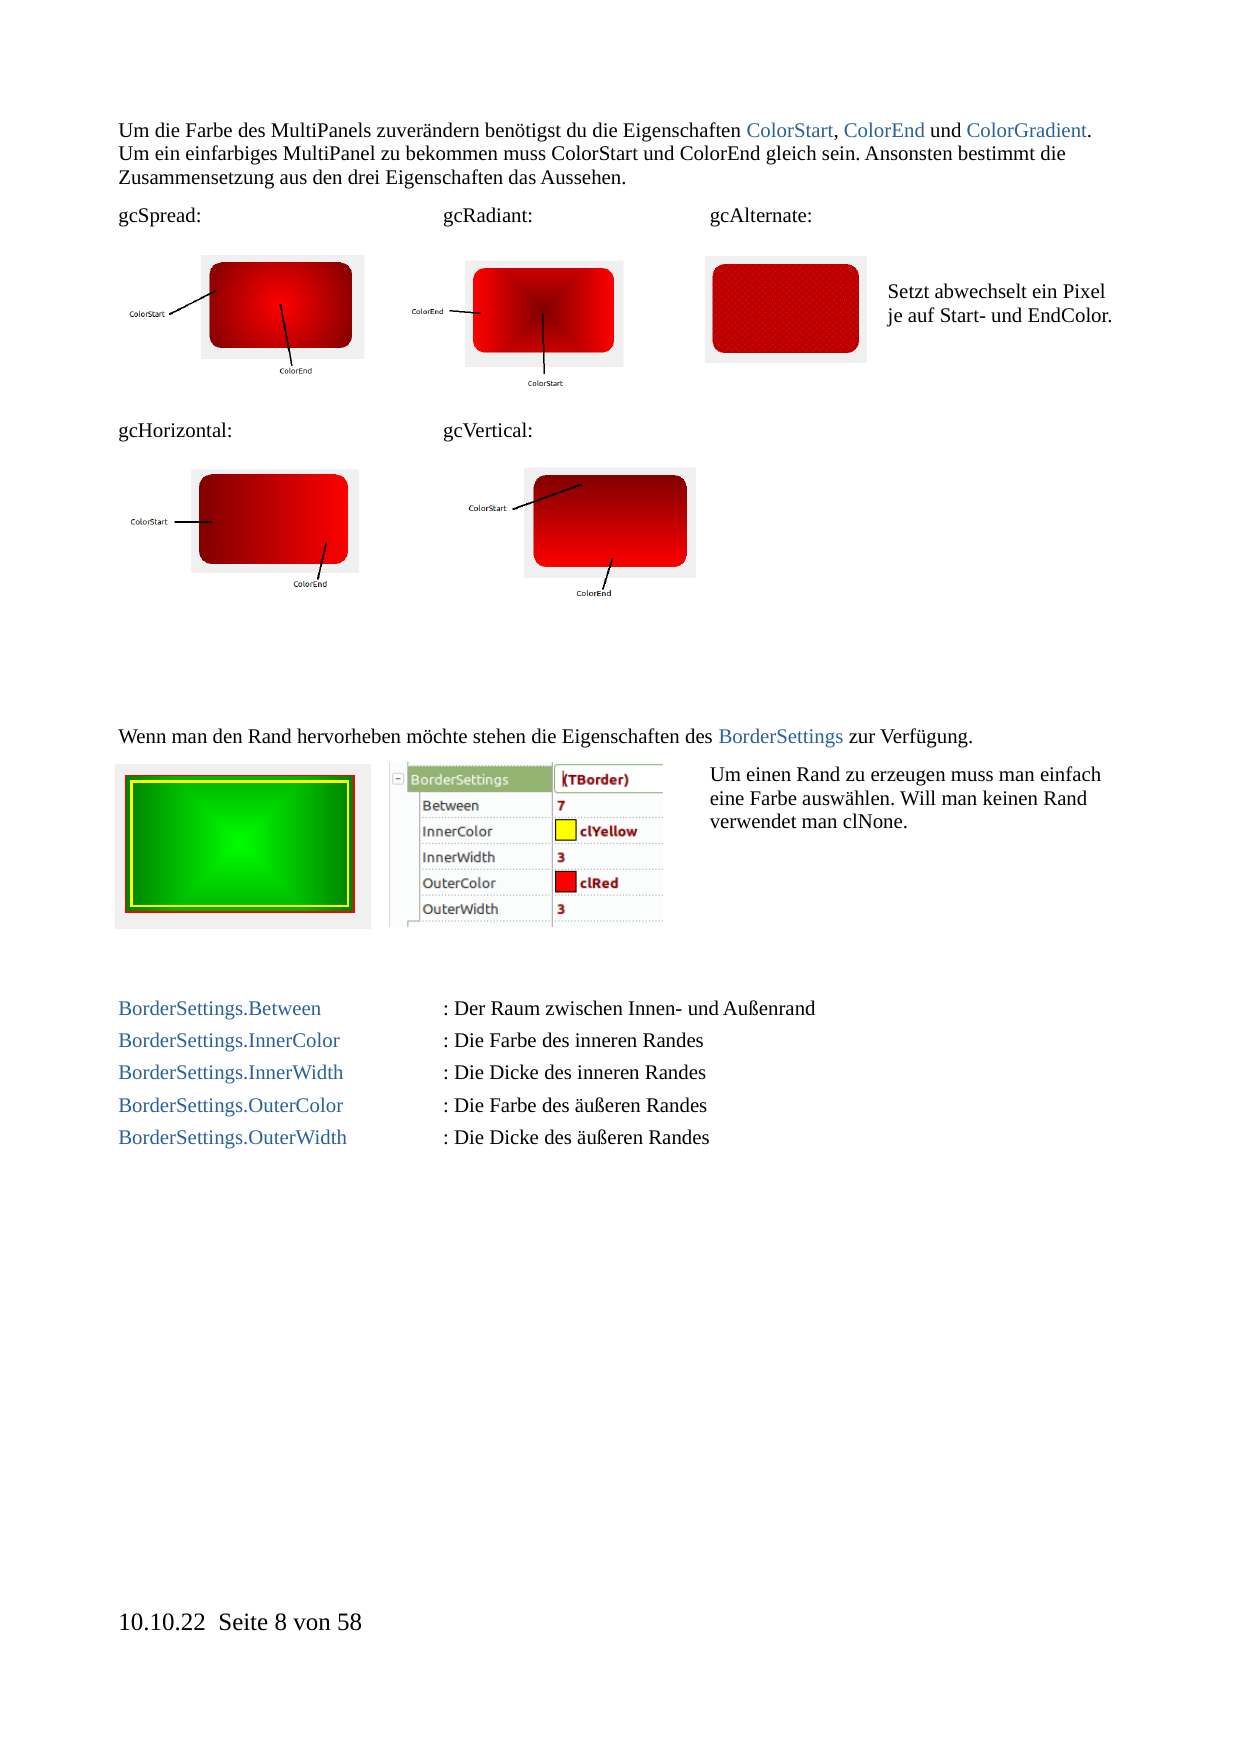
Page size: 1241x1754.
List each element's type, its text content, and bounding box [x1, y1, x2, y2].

text BorderSettings.InnerWidth : Die Dicke des inneren Randes [118, 1066, 1122, 1083]
text gcSpread: gcRadiant: gcAlternate: [118, 204, 1122, 227]
text [633, 280, 705, 327]
text [118, 762, 389, 833]
picture [389, 762, 663, 927]
picture [459, 456, 711, 612]
picture [120, 460, 365, 599]
text Setzt abwechselt ein Pixel je auf Start- und EndColor. [867, 280, 1122, 327]
text BorderSettings.Between : Der Raum zwischen Innen- und Außenrand [118, 1001, 1122, 1019]
text BorderSettings.OuterColor : Die Farbe des äußeren Randes [118, 1098, 1122, 1116]
text Um einen Rand zu erzeugen muss man einfach eine Farbe auswählen. Will man keinen Rand verwendet man clNone. [663, 762, 1122, 833]
text Wenn man den Rand hervorheben möchte stehen die Eigenschaften des BorderSettings zur Verfügung. [118, 724, 1122, 748]
picture [121, 239, 374, 391]
text BorderSettings.OuterWidth : Die Dicke des äußeren Randes [118, 1130, 1122, 1148]
text [374, 280, 405, 327]
text BorderSettings.InnerColor : Die Farbe des inneren Randes [118, 1033, 1122, 1051]
picture [705, 256, 867, 363]
picture [114, 764, 371, 929]
text gcHorizontal: gcVertical: [118, 418, 1122, 442]
text Um die Farbe des MultiPanels zuverändern benötigst du die Eigenschaften ColorStart, ColorEnd und ColorGradient. Um ein einfarbiges MultiPanel zu bekommen muss ColorStart und ColorEnd gleich sein. Ansonsten bestimmt die Zusammensetzung aus den drei Eigenschaften das Aussehen. [118, 118, 1122, 189]
picture [405, 253, 633, 397]
